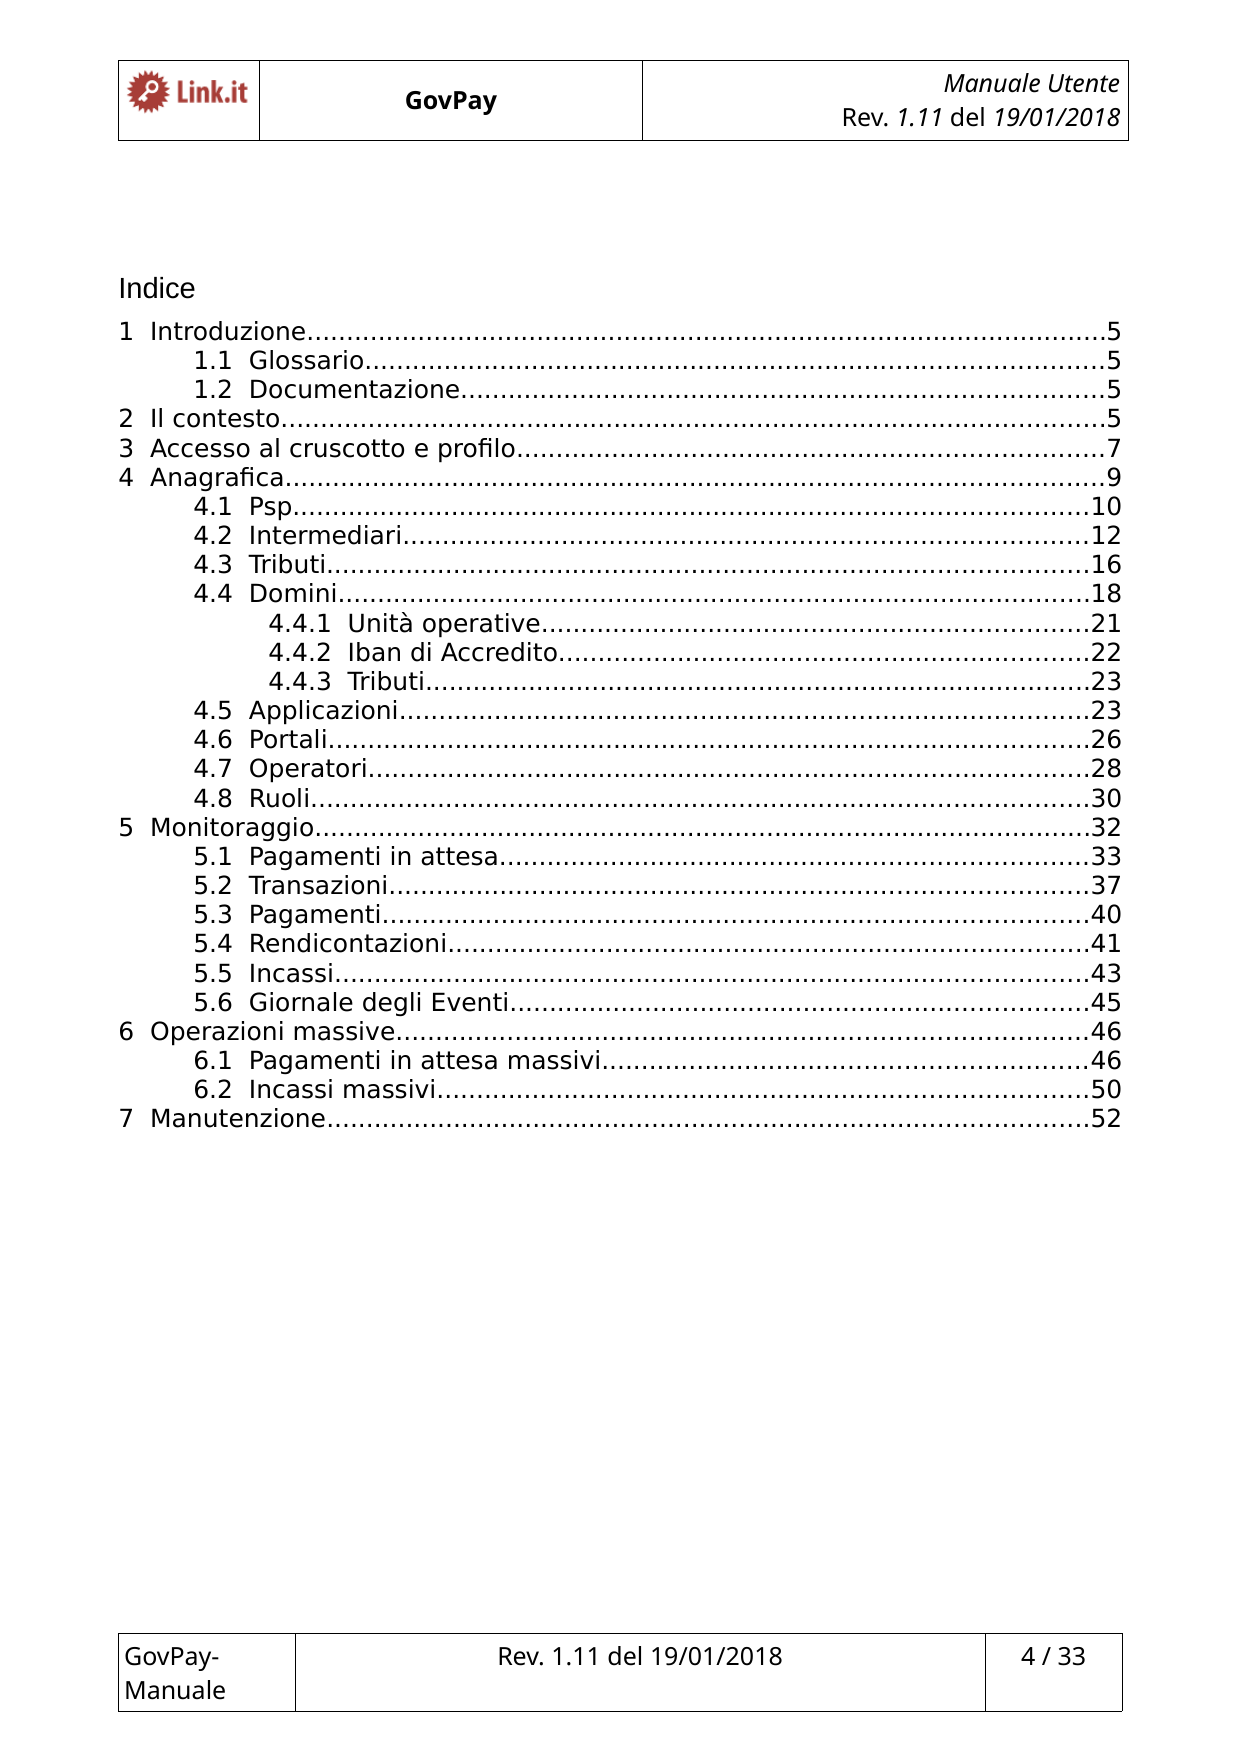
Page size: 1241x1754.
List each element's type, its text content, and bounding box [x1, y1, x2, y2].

text 2 Il contesto 5 [118, 404, 1122, 434]
text 6.2 Incassi massivi 50 [193, 1075, 1122, 1104]
text 5.3 Pagamenti 40 [193, 900, 1122, 929]
text 4.4 Domini 18 [193, 579, 1122, 609]
picture [123, 65, 254, 119]
text 5.1 Pagamenti in attesa 33 [193, 842, 1122, 871]
text 4.6 Portali 26 [193, 725, 1122, 754]
text 5.6 Giornale degli Eventi 45 [193, 988, 1122, 1017]
text 5.2 Transazioni 37 [193, 871, 1122, 900]
text 5.5 Incassi 43 [193, 959, 1122, 988]
text 1 Introduzione 5 [118, 317, 1122, 346]
text 4.7 Operatori 28 [193, 754, 1122, 784]
text 4.4.3 Tributi 23 [268, 667, 1122, 696]
text 4.3 Tributi 16 [193, 550, 1122, 579]
text 4.1 Psp 10 [193, 492, 1122, 521]
text 4.8 Ruoli 30 [193, 784, 1122, 813]
text 5.4 Rendicontazioni 41 [193, 929, 1122, 959]
text 4 Anagrafica 9 [118, 463, 1122, 492]
subtitle Indice [118, 271, 1122, 304]
text 6.1 Pagamenti in attesa massivi 46 [193, 1046, 1122, 1075]
text 3 Accesso al cruscotto e profilo 7 [118, 434, 1122, 463]
text 4.4.1 Unità operative 21 [268, 609, 1122, 638]
text 4.4.2 Iban di Accredito 22 [268, 638, 1122, 667]
text 4.2 Intermediari 12 [193, 521, 1122, 550]
text 7 Manutenzione 52 [118, 1104, 1122, 1134]
text 4.5 Applicazioni 23 [193, 696, 1122, 725]
text 6 Operazioni massive 46 [118, 1017, 1122, 1046]
text 1.1 Glossario 5 [193, 346, 1122, 375]
text 5 Monitoraggio 32 [118, 813, 1122, 842]
text 1.2 Documentazione 5 [193, 375, 1122, 404]
